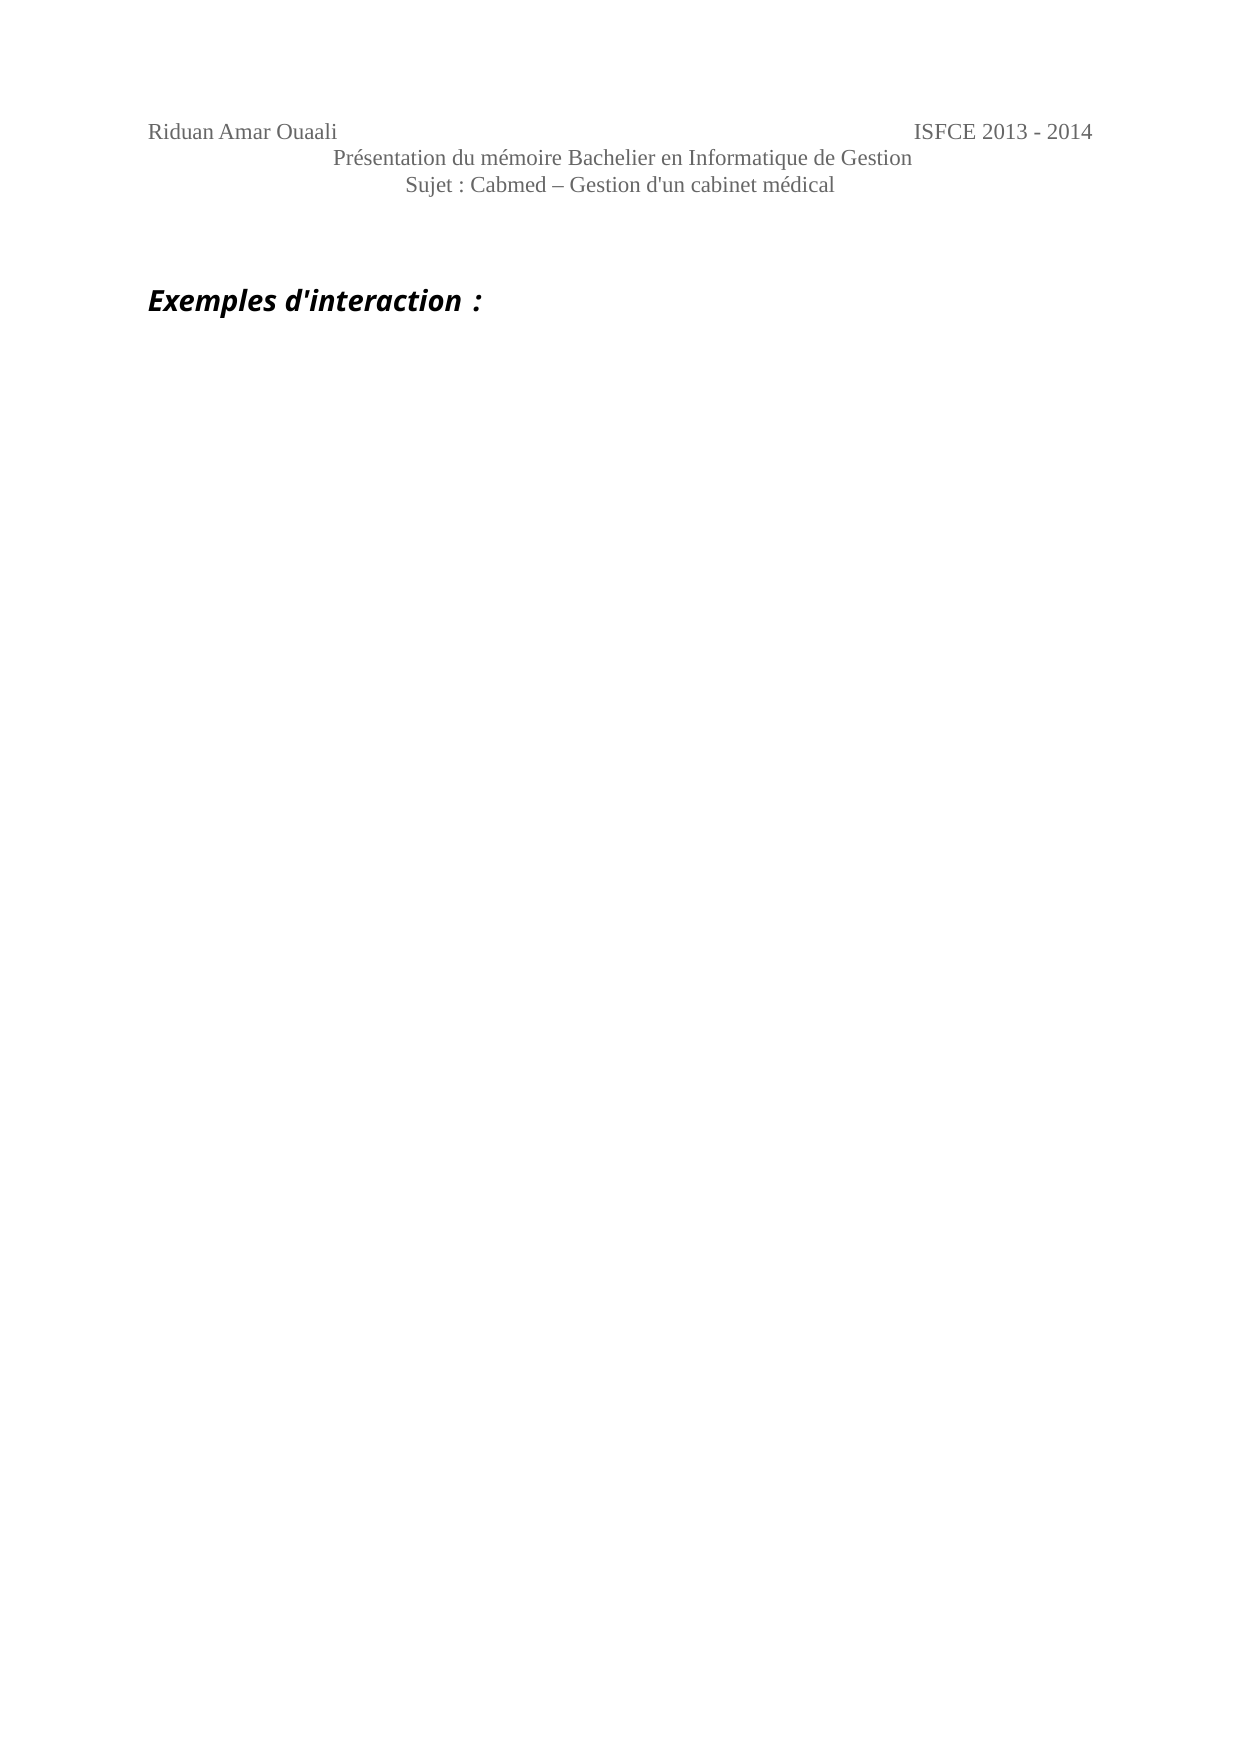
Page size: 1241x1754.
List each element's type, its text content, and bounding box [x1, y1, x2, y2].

subtitle Exemples d'interaction : [148, 280, 1093, 320]
